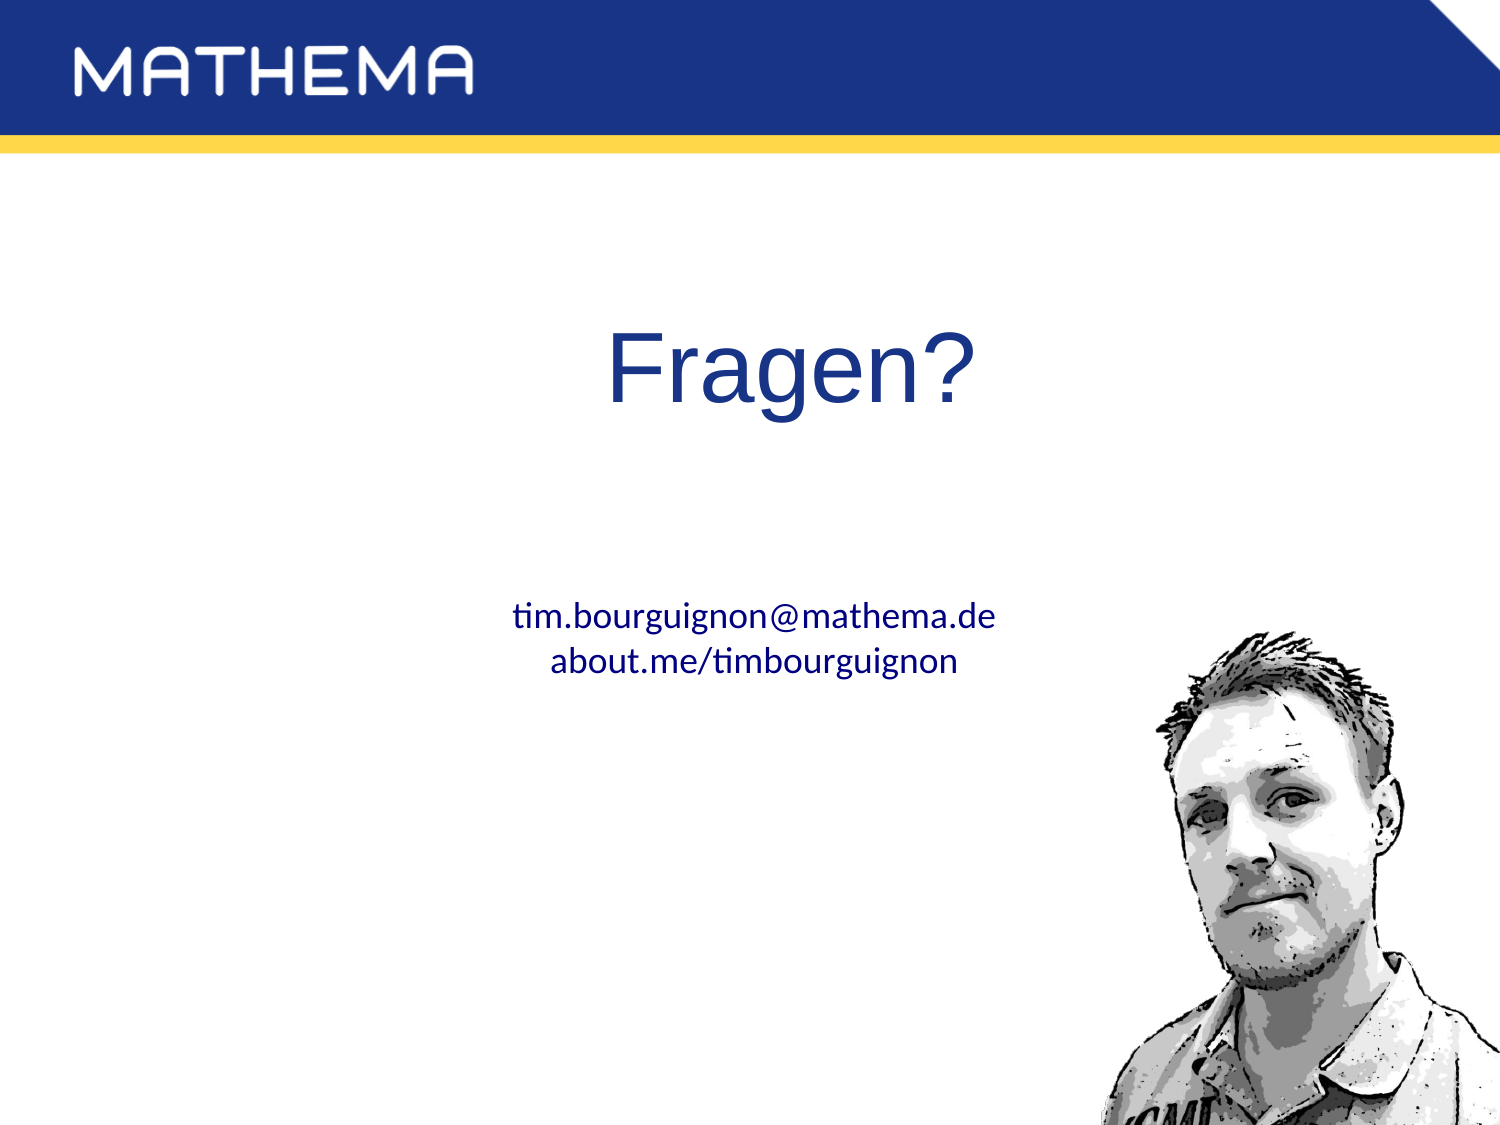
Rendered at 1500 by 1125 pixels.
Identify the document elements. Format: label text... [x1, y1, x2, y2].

picture [0, 0, 1500, 1125]
text_box Fragen? [590, 295, 1500, 583]
text_box tim.bourguignon@mathema.de about.me/timbourguignon [412, 583, 1098, 690]
